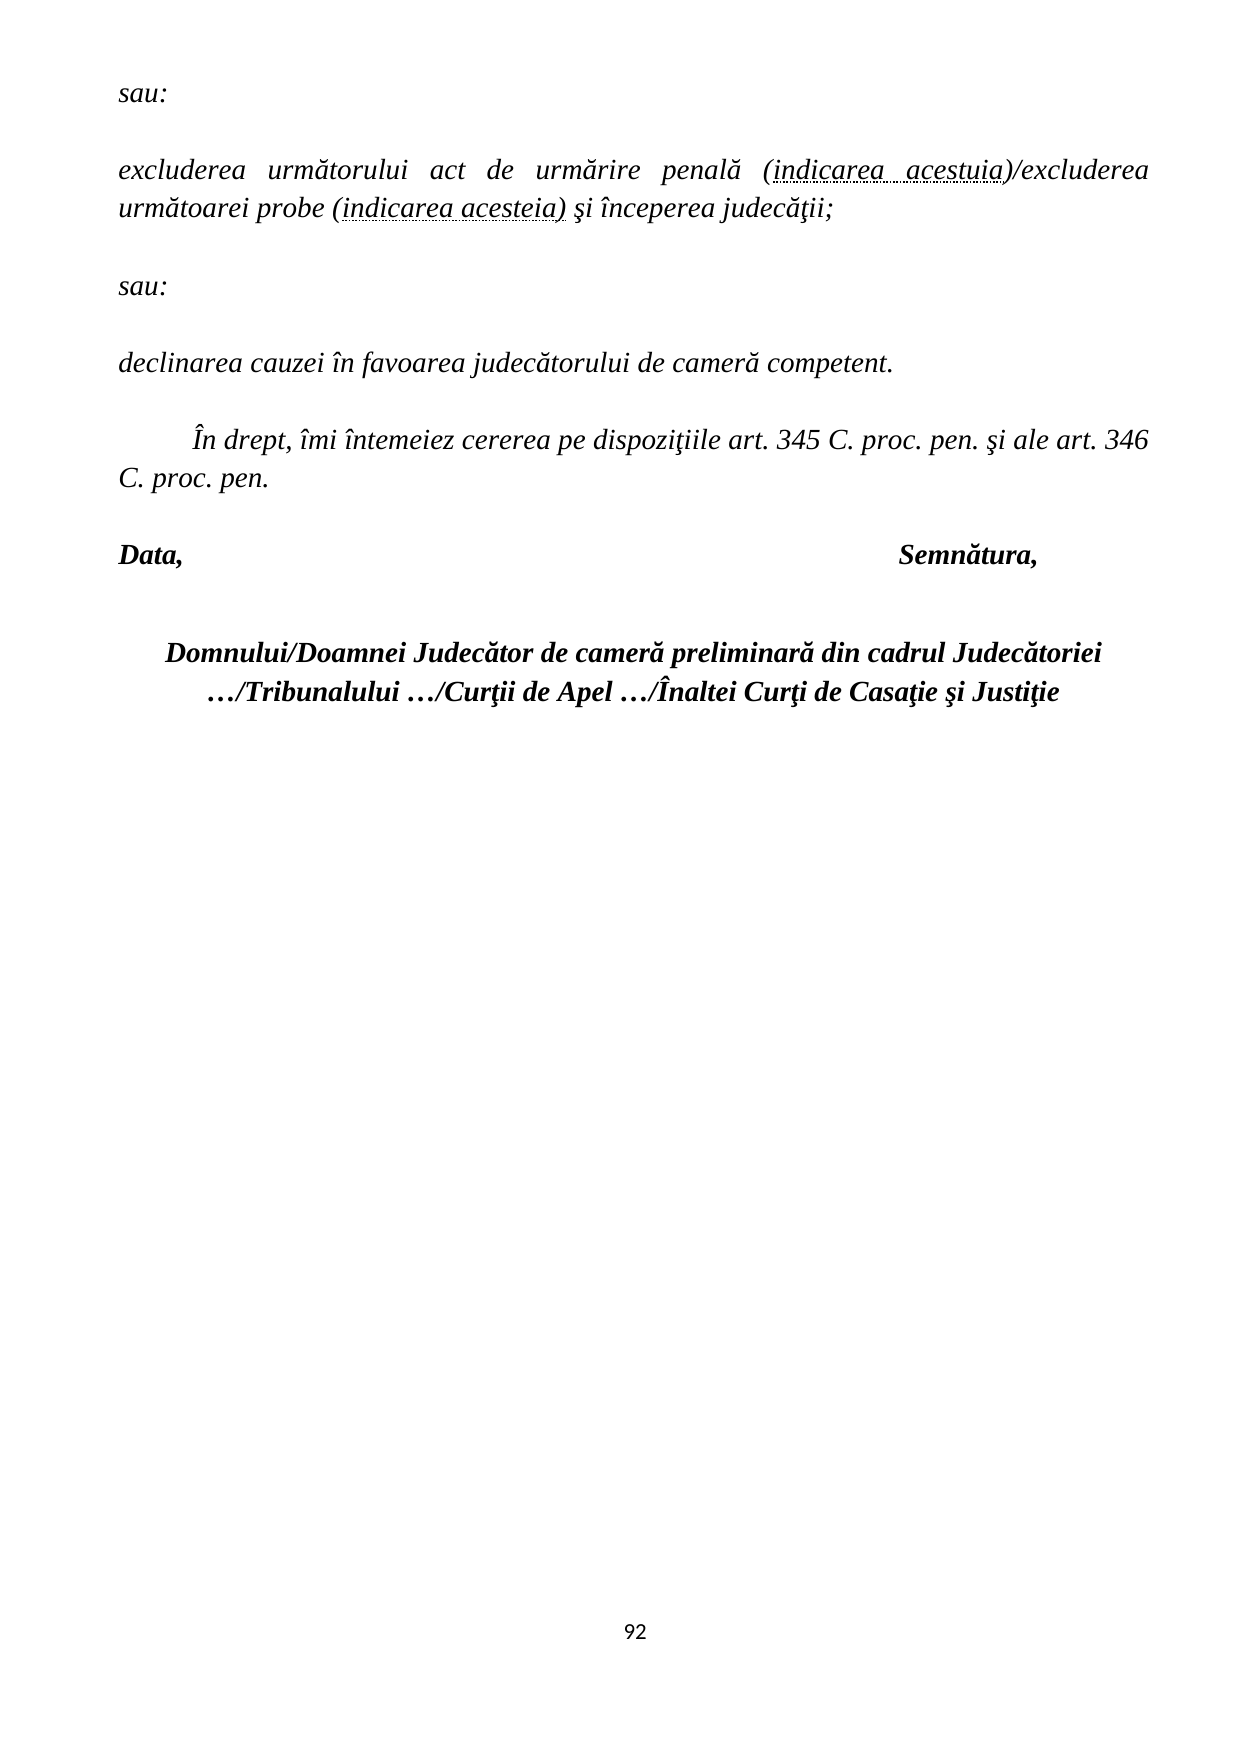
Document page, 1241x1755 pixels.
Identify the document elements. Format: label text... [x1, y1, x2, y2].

text Domnului/Doamnei Judecător de cameră preliminară din cadrul Judecătoriei …/Tribunalului …/Curţii de Apel …/Înaltei Curţi de Casaţie şi Justiţie [118, 635, 1152, 707]
text Data, Semnătura, [118, 537, 1152, 571]
text sau: [118, 268, 1152, 301]
text În drept, îmi întemeiez cererea pe dispoziţiile art. 345 C. proc. pen. şi ale art. 346 C. proc. pen. [118, 422, 1152, 494]
text declinarea cauzei în favoarea judecătorului de cameră competent. [118, 345, 1152, 378]
text excluderea următorului act de urmărire penală (indicarea acestuia)/excluderea următoarei probe (indicarea acesteia) şi începerea judecăţii; [118, 152, 1152, 224]
text sau: [118, 75, 1152, 108]
